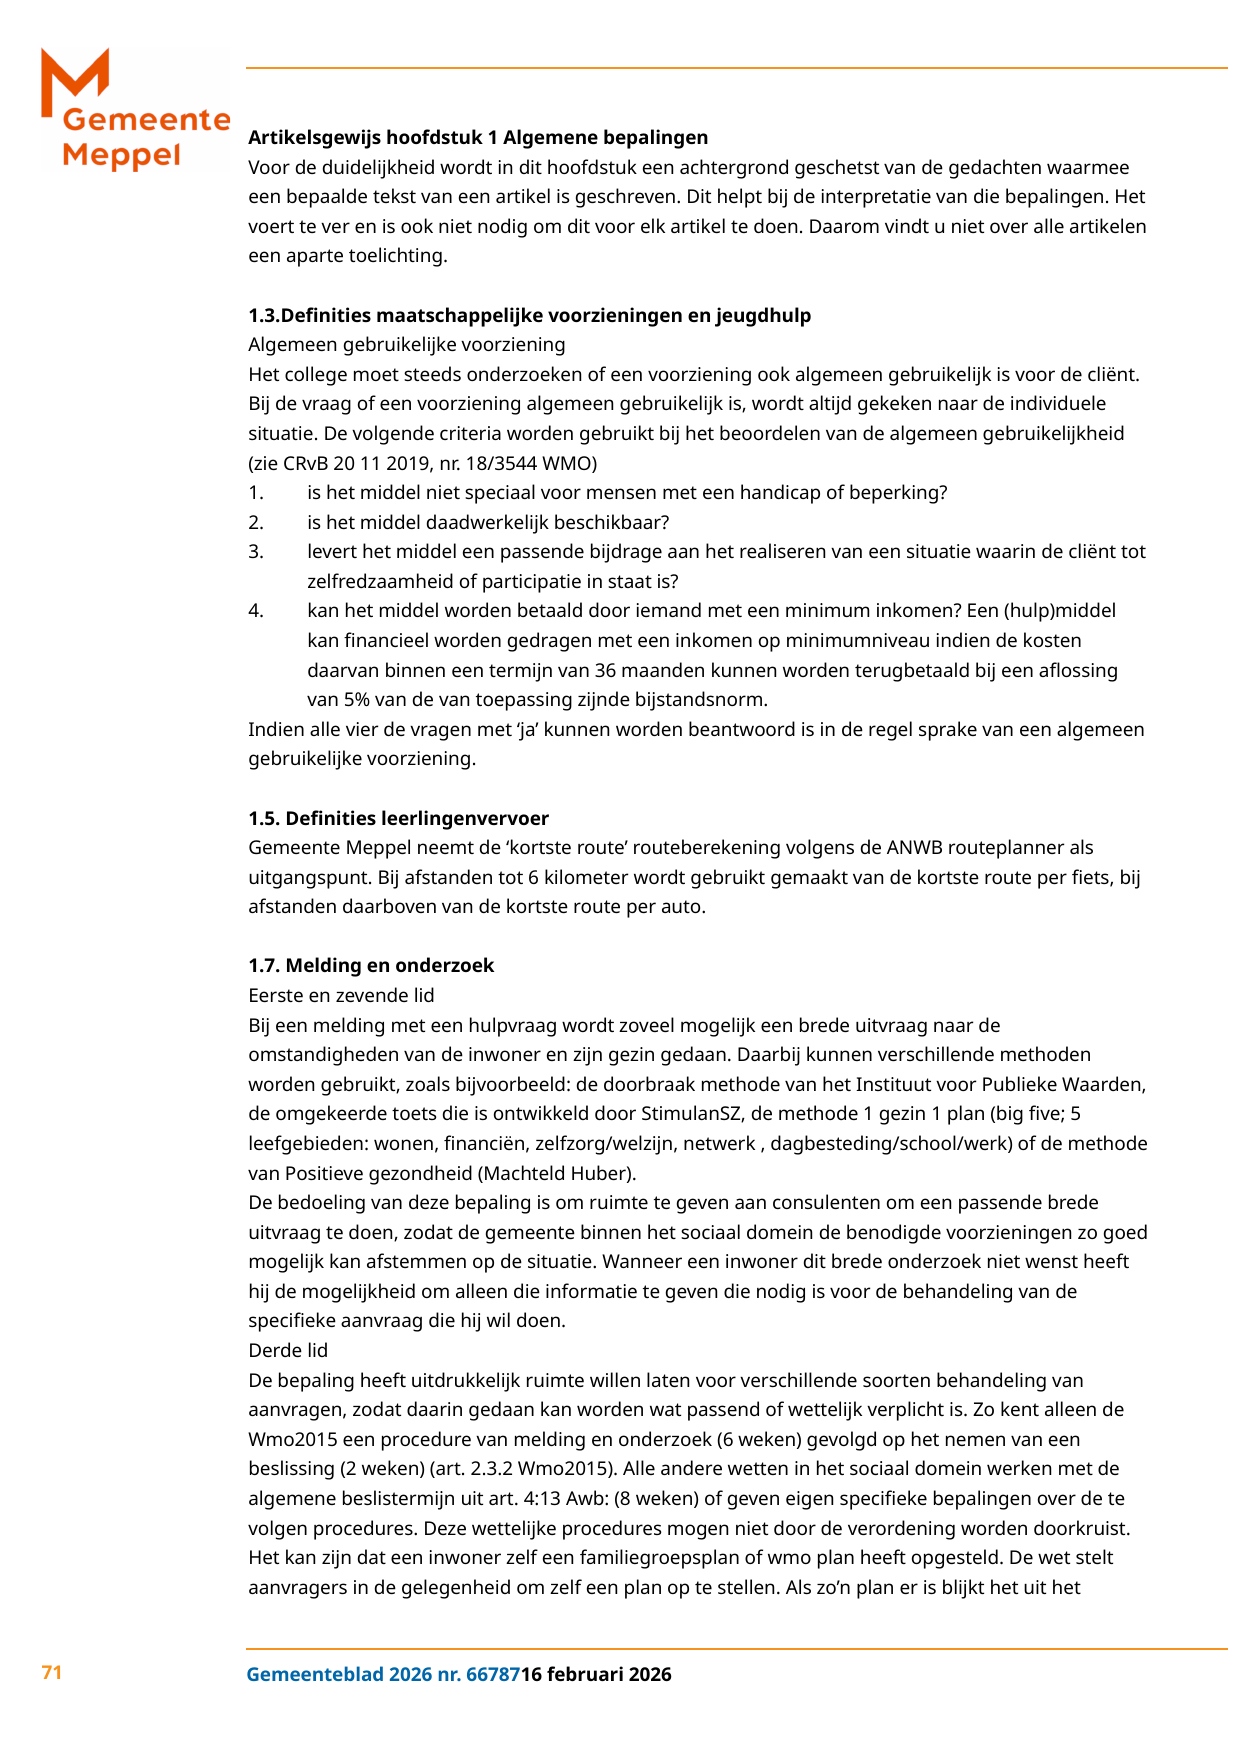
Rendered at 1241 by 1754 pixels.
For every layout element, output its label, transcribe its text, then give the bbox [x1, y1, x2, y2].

list is het middel daadwerkelijk beschikbaar? [248, 509, 1152, 535]
text Eerste en zevende lid [248, 982, 1152, 1008]
text Indien alle vier de vragen met ‘ja’ kunnen worden beantwoord is in de regel sprake van een algemeen gebruikelijke voorziening. [248, 716, 1152, 771]
text Het college moet steeds onderzoeken of een voorziening ook algemeen gebruikelijk is voor de cliënt. Bij de vraag of een voorziening algemeen gebruikelijk is, wordt altijd gekeken naar de individuele situatie. De volgende criteria worden gebruikt bij het beoordelen van de algemeen gebruikelijkheid (zie CRvB 20 11 2019, nr. 18/3544 WMO) [248, 361, 1152, 476]
text 1.7. Melding en onderzoek [248, 953, 1152, 978]
text Het kan zijn dat een inwoner zelf een familiegroepsplan of wmo plan heeft opgesteld. De wet stelt aanvragers in de gelegenheid om zelf een plan op te stellen. Als zo’n plan er is blijkt het uit het [248, 1544, 1152, 1600]
text 1.3.Definities maatschappelijke voorzieningen en jeugdhulp [248, 302, 1152, 328]
picture [41, 47, 231, 172]
list is het middel niet speciaal voor mensen met een handicap of beperking? [248, 479, 1152, 505]
text Voor de duidelijkheid wordt in dit hoofdstuk een achtergrond geschetst van de gedachten waarmee een bepaalde tekst van een artikel is geschreven. Dit helpt bij de interpretatie van die bepalingen. Het voert te ver en is ook niet nodig om dit voor elk artikel te doen. Daarom vindt u niet over alle artikelen een aparte toelichting. [248, 154, 1152, 268]
text Gemeente Meppel neemt de ‘kortste route’ routeberekening volgens de ANWB routeplanner als uitgangspunt. Bij afstanden tot 6 kilometer wordt gebruikt gemaakt van de kortste route per fiets, bij afstanden daarboven van de kortste route per auto. [248, 834, 1152, 919]
list levert het middel een passende bijdrage aan het realiseren van een situatie waarin de cliënt tot zelfredzaamheid of participatie in staat is? [248, 538, 1152, 594]
text De bepaling heeft uitdrukkelijk ruimte willen laten voor verschillende soorten behandeling van aanvragen, zodat daarin gedaan kan worden wat passend of wettelijk verplicht is. Zo kent alleen de Wmo2015 een procedure van melding en onderzoek (6 weken) gevolgd op het nemen van een beslissing (2 weken) (art. 2.3.2 Wmo2015). Alle andere wetten in het sociaal domein werken met de algemene beslistermijn uit art. 4:13 Awb: (8 weken) of geven eigen specifieke bepalingen over de te volgen procedures. Deze wettelijke procedures mogen niet door de verordening worden doorkruist. [248, 1367, 1152, 1541]
text Artikelsgewijs hoofdstuk 1 Algemene bepalingen [248, 124, 1152, 150]
text De bedoeling van deze bepaling is om ruimte te geven aan consulenten om een passende brede uitvraag te doen, zodat de gemeente binnen het sociaal domein de benodigde voorzieningen zo goed mogelijk kan afstemmen op de situatie. Wanneer een inwoner dit brede onderzoek niet wenst heeft hij de mogelijkheid om alleen die informatie te geven die nodig is voor de behandeling van de specifieke aanvraag die hij wil doen. [248, 1189, 1152, 1333]
text Derde lid [248, 1337, 1152, 1363]
text 1.5. Definities leerlingenvervoer [248, 805, 1152, 831]
list kan het middel worden betaald door iemand met een minimum inkomen? Een (hulp)middel kan financieel worden gedragen met een inkomen op minimumniveau indien de kosten daarvan binnen een termijn van 36 maanden kunnen worden terugbetaald bij een aflossing van 5% van de van toepassing zijnde bijstandsnorm. [248, 598, 1152, 712]
text Bij een melding met een hulpvraag wordt zoveel mogelijk een brede uitvraag naar de omstandigheden van de inwoner en zijn gezin gedaan. Daarbij kunnen verschillende methoden worden gebruikt, zoals bijvoorbeeld: de doorbraak methode van het Instituut voor Publieke Waarden, de omgekeerde toets die is ontwikkeld door StimulanSZ, de methode 1 gezin 1 plan (big five; 5 leefgebieden: wonen, financiën, zelfzorg/welzijn, netwerk , dagbesteding/school/werk) of de methode van Positieve gezondheid (Machteld Huber). [248, 1012, 1152, 1186]
text Algemeen gebruikelijke voorziening [248, 331, 1152, 357]
